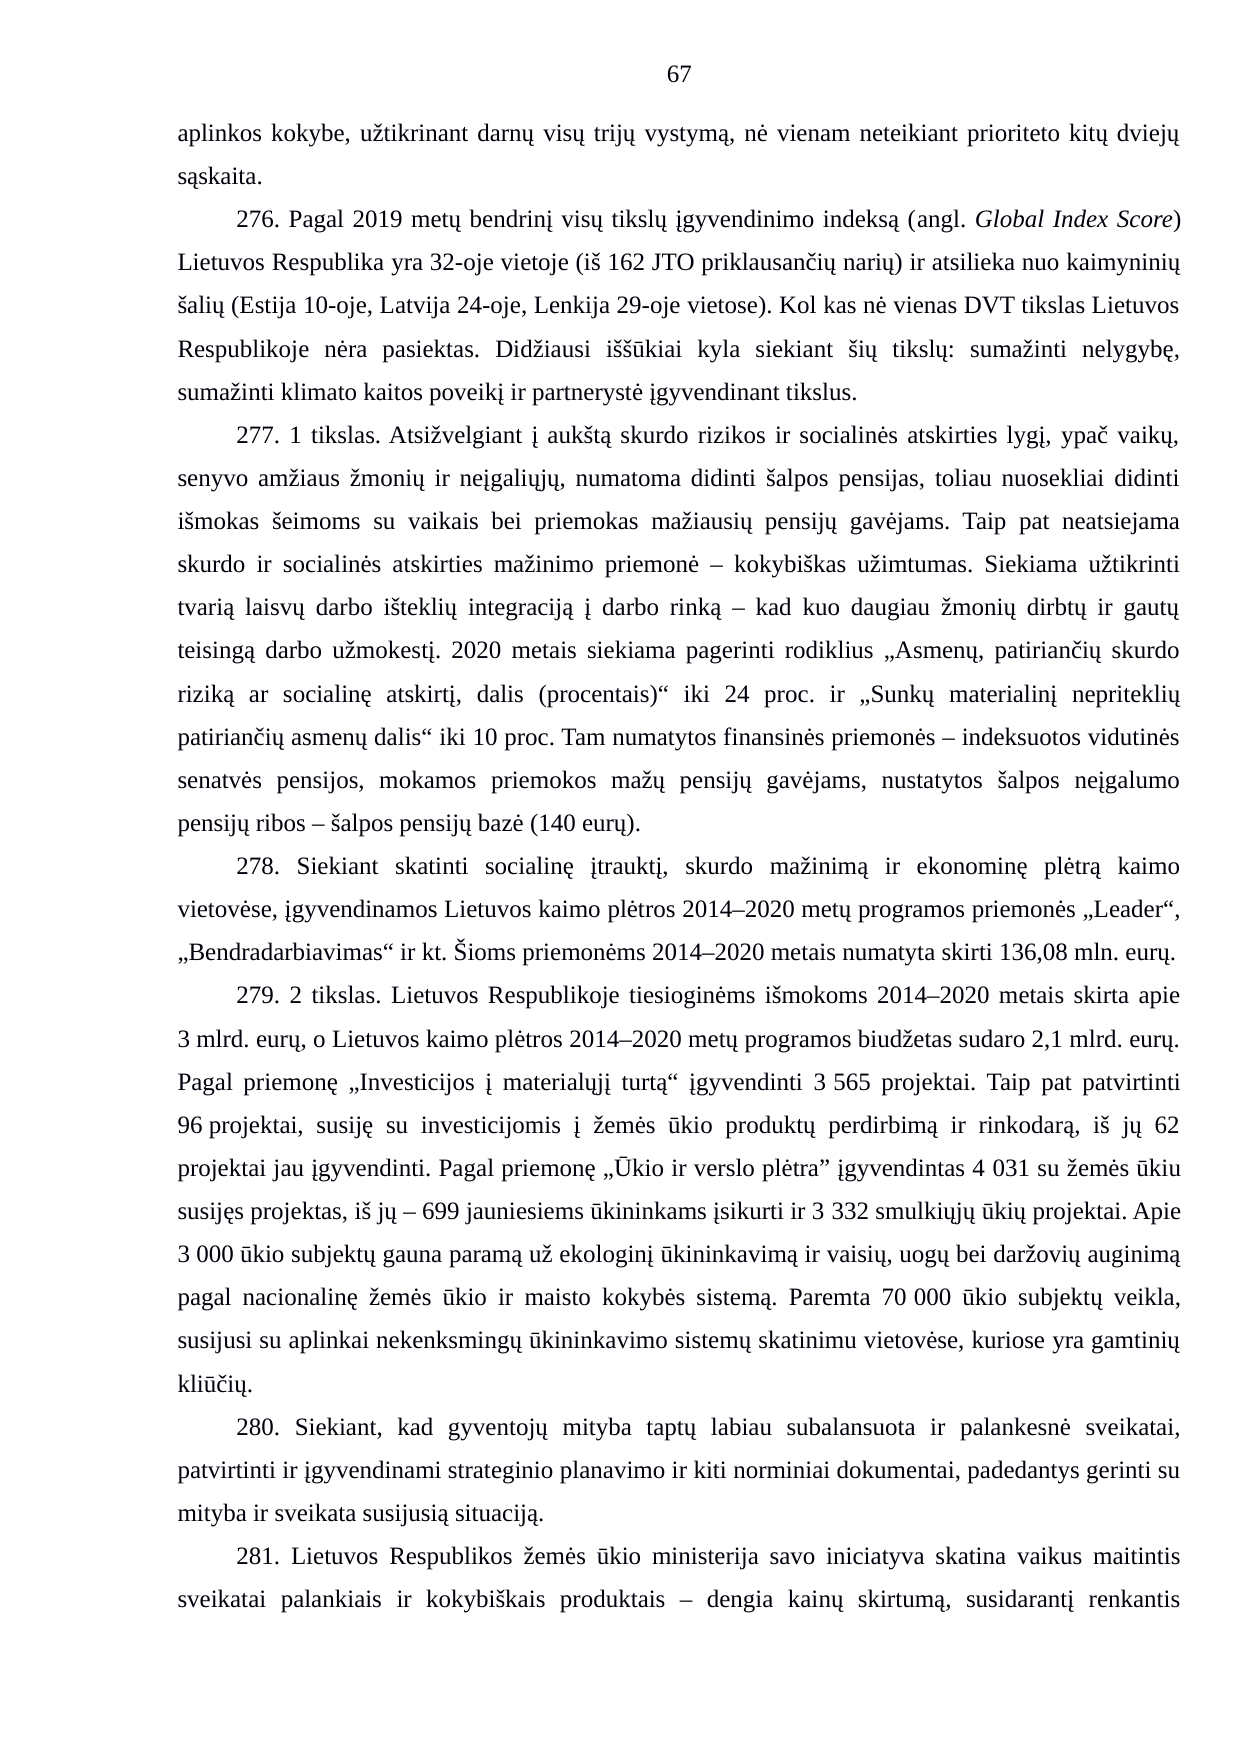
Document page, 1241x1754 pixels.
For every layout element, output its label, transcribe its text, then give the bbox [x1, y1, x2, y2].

text 277. 1 tikslas. Atsižvelgiant į aukštą skurdo rizikos ir socialinės atskirties lygį, ypač vaikų, senyvo amžiaus žmonių ir neįgaliųjų, numatoma didinti šalpos pensijas, toliau nuosekliai didinti išmokas šeimoms su vaikais bei priemokas mažiausių pensijų gavėjams. Taip pat neatsiejama skurdo ir socialinės atskirties mažinimo priemonė – kokybiškas užimtumas. Siekiama užtikrinti tvarią laisvų darbo išteklių integraciją į darbo rinką – kad kuo daugiau žmonių dirbtų ir gautų teisingą darbo užmokestį. 2020 metais siekiama pagerinti rodiklius „Asmenų, patiriančių skurdo riziką ar socialinę atskirtį, dalis (procentais)“ iki 24 proc. ir „Sunkų materialinį nepriteklių patiriančių asmenų dalis“ iki 10 proc. Tam numatytos finansinės priemonės – indeksuotos vidutinės senatvės pensijos, mokamos priemokos mažų pensijų gavėjams, nustatytos šalpos neįgalumo pensijų ribos – šalpos pensijų bazė (140 eurų). [177, 420, 1181, 837]
text 280. Siekiant, kad gyventojų mityba taptų labiau subalansuota ir palankesnė sveikatai, patvirtinti ir įgyvendinami strateginio planavimo ir kiti norminiai dokumentai, padedantys gerinti su mityba ir sveikata susijusią situaciją. [177, 1412, 1181, 1527]
text 278. Siekiant skatinti socialinę įtrauktį, skurdo mažinimą ir ekonominę plėtrą kaimo vietovėse, įgyvendinamos Lietuvos kaimo plėtros 2014–2020 metų programos priemonės „Leader“, „Bendradarbiavimas“ ir kt. Šioms priemonėms 2014–2020 metais numatyta skirti 136,08 mln. eurų. [177, 851, 1181, 966]
text 279. 2 tikslas. Lietuvos Respublikoje tiesioginėms išmokoms 2014–2020 metais skirta apie 3 mlrd. eurų, o Lietuvos kaimo plėtros 2014–2020 metų programos biudžetas sudaro 2,1 mlrd. eurų. Pagal priemonę „Investicijos į materialųjį turtą“ įgyvendinti 3 565 projektai. Taip pat patvirtinti 96 projektai, susiję su investicijomis į žemės ūkio produktų perdirbimą ir rinkodarą, iš jų 62 projektai jau įgyvendinti. Pagal priemonę „Ūkio ir verslo plėtra” įgyvendintas 4 031 su žemės ūkiu susijęs projektas, iš jų – 699 jauniesiems ūkininkams įsikurti ir 3 332 smulkiųjų ūkių projektai. Apie 3 000 ūkio subjektų gauna paramą už ekologinį ūkininkavimą ir vaisių, uogų bei daržovių auginimą pagal nacionalinę žemės ūkio ir maisto kokybės sistemą. Paremta 70 000 ūkio subjektų veikla, susijusi su aplinkai nekenksmingų ūkininkavimo sistemų skatinimu vietovėse, kuriose yra gamtinių kliūčių. [177, 981, 1181, 1397]
text aplinkos kokybe, užtikrinant darnų visų trijų vystymą, nė vienam neteikiant prioriteto kitų dviejų sąskaita. [177, 118, 1181, 190]
text 281. Lietuvos Respublikos žemės ūkio ministerija savo iniciatyva skatina vaikus maitintis sveikatai palankiais ir kokybiškais produktais – dengia kainų skirtumą, susidarantį renkantis [177, 1541, 1181, 1613]
text 276. Pagal 2019 metų bendrinį visų tikslų įgyvendinimo indeksą (angl. Global Index Score) Lietuvos Respublika yra 32-oje vietoje (iš 162 JTO priklausančių narių) ir atsilieka nuo kaimyninių šalių (Estija 10-oje, Latvija 24-oje, Lenkija 29-oje vietose). Kol kas nė vienas DVT tikslas Lietuvos Respublikoje nėra pasiektas. Didžiausi iššūkiai kyla siekiant šių tikslų: sumažinti nelygybę, sumažinti klimato kaitos poveikį ir partnerystė įgyvendinant tikslus. [177, 204, 1181, 406]
